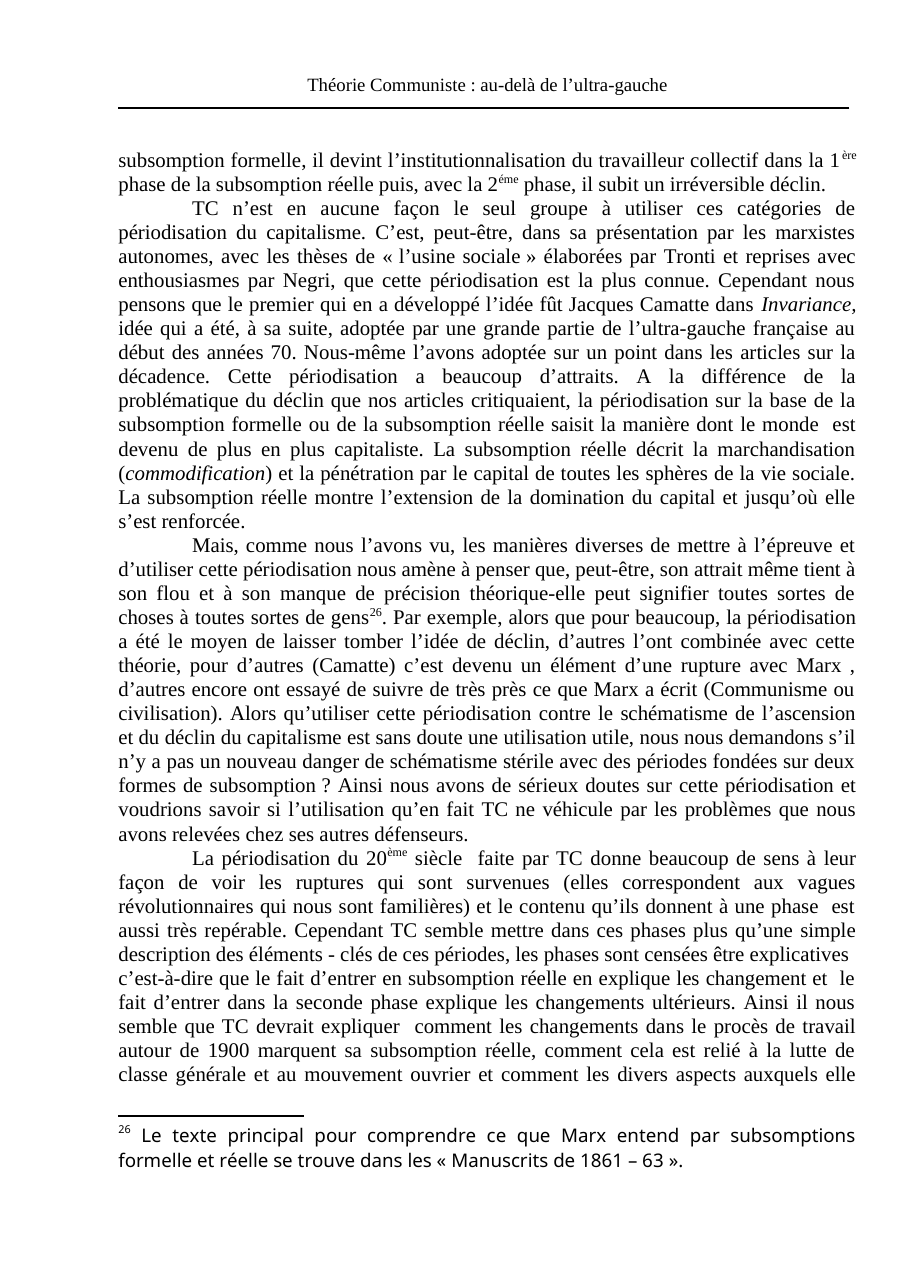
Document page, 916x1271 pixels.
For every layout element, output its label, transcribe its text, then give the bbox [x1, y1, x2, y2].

text subsomption formelle, il devint l’institutionnalisation du travailleur collectif dans la 1ère phase de la subsomption réelle puis, avec la 2éme phase, il subit un irréversible déclin. [118, 148, 856, 196]
text La périodisation du 20ème siècle faite par TC donne beaucoup de sens à leur façon de voir les ruptures qui sont survenues (elles correspondent aux vagues révolutionnaires qui nous sont familières) et le contenu qu’ils donnent à une phase est aussi très repérable. Cependant TC semble mettre dans ces phases plus qu’une simple description des éléments - clés de ces périodes, les phases sont censées être explicatives c’est-à-dire que le fait d’entrer en subsomption réelle en explique les changement et le fait d’entrer dans la seconde phase explique les changements ultérieurs. Ainsi il nous semble que TC devrait expliquer comment les changements dans le procès de travail autour de 1900 marquent sa subsomption réelle, comment cela est relié à la lutte de classe générale et au mouvement ouvrier et comment les divers aspects auxquels elle [118, 846, 856, 1086]
text Mais, comme nous l’avons vu, les manières diverses de mettre à l’épreuve et d’utiliser cette périodisation nous amène à penser que, peut-être, son attrait même tient à son flou et à son manque de précision théorique-elle peut signifier toutes sortes de choses à toutes sortes de gens. Par exemple, alors que pour beaucoup, la périodisation a été le moyen de laisser tomber l’idée de déclin, d’autres l’ont combinée avec cette théorie, pour d’autres (Camatte) c’est devenu un élément d’une rupture avec Marx , d’autres encore ont essayé de suivre de très près ce que Marx a écrit (Communisme ou civilisation). Alors qu’utiliser cette périodisation contre le schématisme de l’ascension et du déclin du capitalisme est sans doute une utilisation utile, nous nous demandons s’il n’y a pas un nouveau danger de schématisme stérile avec des périodes fondées sur deux formes de subsomption ? Ainsi nous avons de sérieux doutes sur cette périodisation et voudrions savoir si l’utilisation qu’en fait TC ne véhicule par les problèmes que nous avons relevées chez ses autres défenseurs. [118, 533, 856, 846]
text Le texte principal pour comprendre ce que Marx entend par subsomptions formelle et réelle se trouve dans les « Manuscrits de 1861 – 63 ». [118, 1122, 856, 1173]
text TC n’est en aucune façon le seul groupe à utiliser ces catégories de périodisation du capitalisme. C’est, peut-être, dans sa présentation par les marxistes autonomes, avec les thèses de « l’usine sociale » élaborées par Tronti et reprises avec enthousiasmes par Negri, que cette périodisation est la plus connue. Cependant nous pensons que le premier qui en a développé l’idée fût Jacques Camatte dans Invariance, idée qui a été, à sa suite, adoptée par une grande partie de l’ultra-gauche française au début des années 70. Nous-même l’avons adoptée sur un point dans les articles sur la décadence. Cette périodisation a beaucoup d’attraits. A la différence de la problématique du déclin que nos articles critiquaient, la périodisation sur la base de la subsomption formelle ou de la subsomption réelle saisit la manière dont le monde est devenu de plus en plus capitaliste. La subsomption réelle décrit la marchandisation (commodification) et la pénétration par le capital de toutes les sphères de la vie sociale. La subsomption réelle montre l’extension de la domination du capital et jusqu’où elle s’est renforcée. [118, 196, 856, 533]
